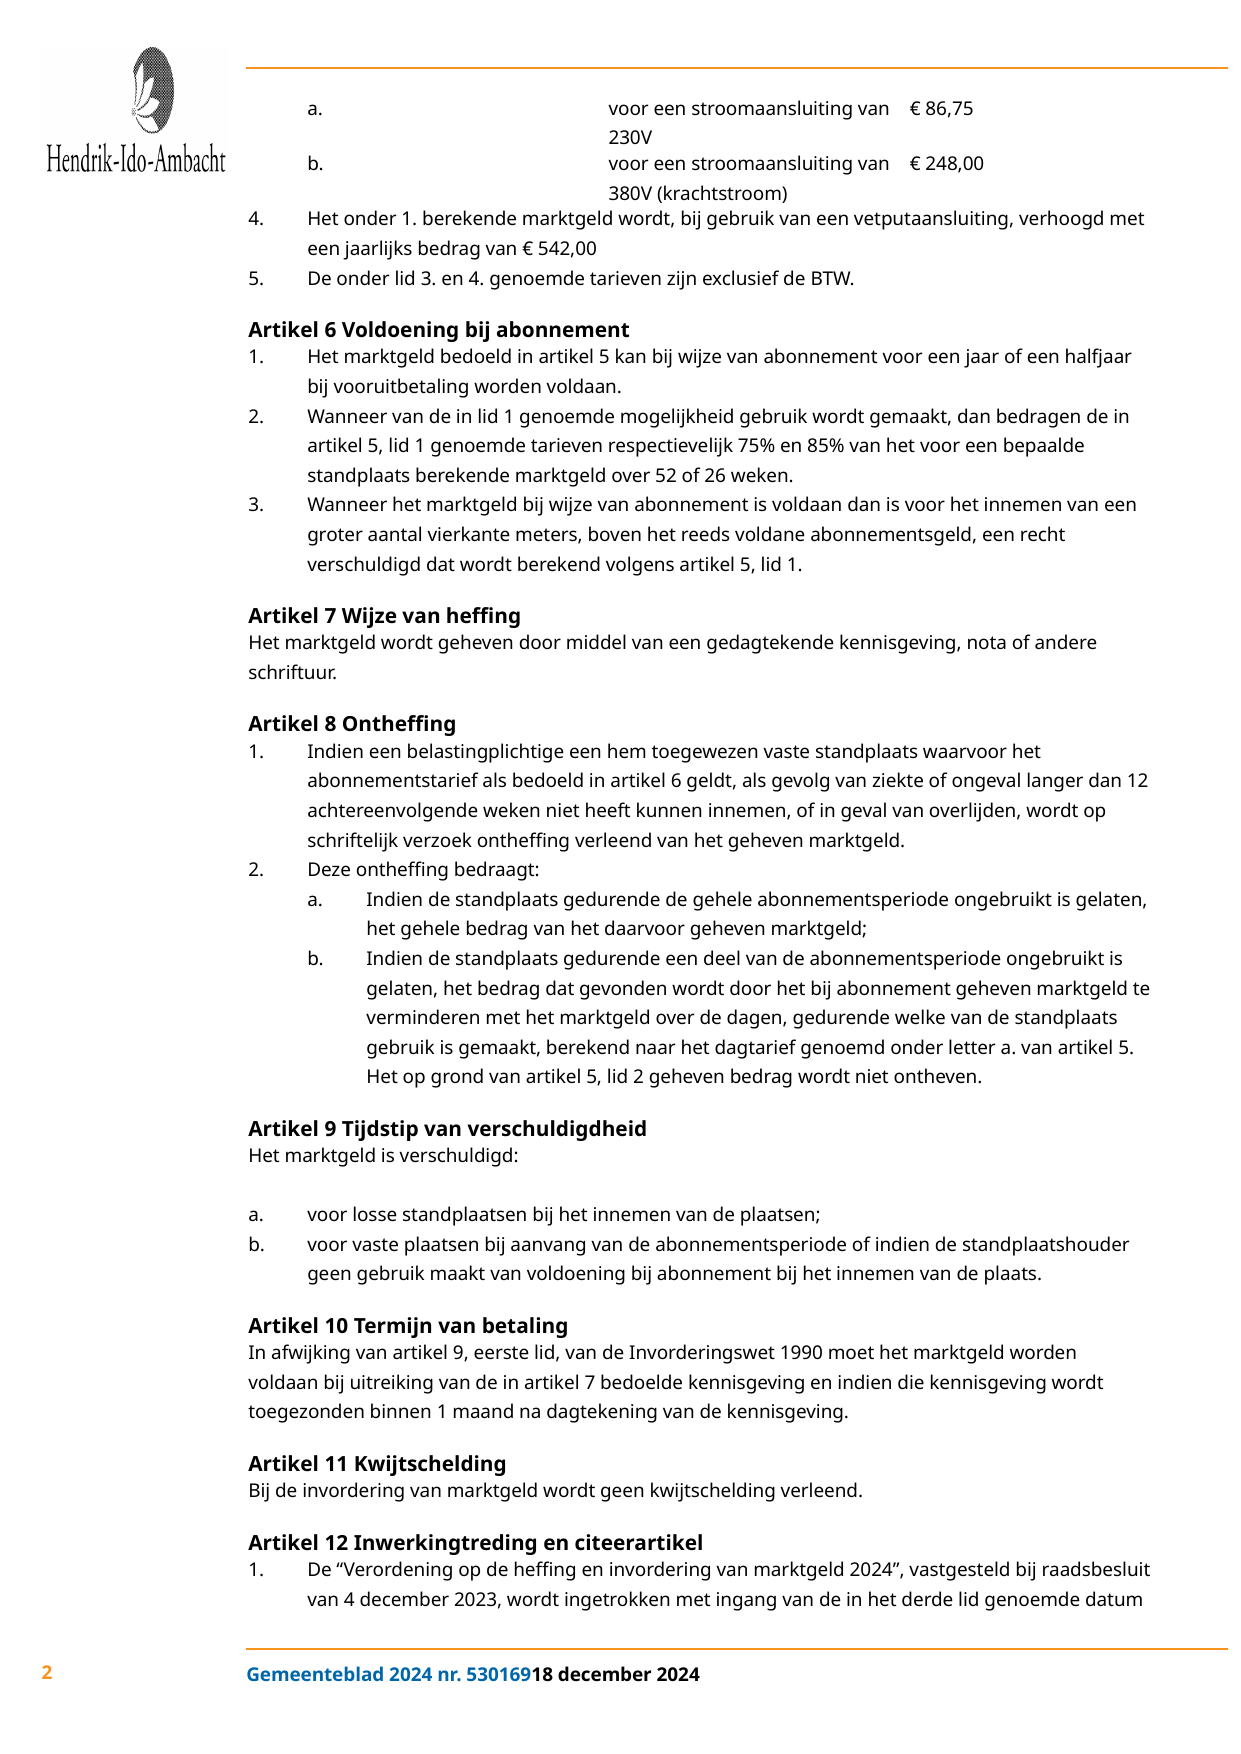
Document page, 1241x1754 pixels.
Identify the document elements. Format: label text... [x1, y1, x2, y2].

list Wanneer van de in lid 1 genoemde mogelijkheid gebruik wordt gemaakt, dan bedragen de in artikel 5, lid 1 genoemde tarieven respectievelijk 75% en 85% van het voor een bepaalde standplaats berekende marktgeld over 52 of 26 weken. [248, 403, 1152, 488]
list Deze ontheffing bedraagt: [248, 856, 1152, 882]
text Artikel 8 Ontheffing [248, 709, 1152, 738]
text Artikel 10 Termijn van betaling [248, 1311, 1152, 1339]
list Het onder 1. berekende marktgeld wordt, bij gebruik van een vetputaansluiting, verhoogd met een jaarlijks bedrag van € 542,00 [248, 206, 1152, 261]
table_cell b. [307, 150, 608, 206]
table_header € 86,75 [910, 95, 1211, 150]
list voor vaste plaatsen bij aanvang van de abonnementsperiode of indien de standplaatshouder geen gebruik maakt van voldoening bij abonnement bij het innemen van de plaats. [248, 1231, 1152, 1286]
table_cell voor een stroomaansluiting van 380V (krachtstroom) [608, 150, 909, 206]
list Indien de standplaats gedurende een deel van de abonnementsperiode ongebruikt is gelaten, het bedrag dat gevonden wordt door het bij abonnement geheven marktgeld te verminderen met het marktgeld over de dagen, gedurende welke van de standplaats gebruik is gemaakt, berekend naar het dagtarief genoemd onder letter a. van artikel 5. Het op grond van artikel 5, lid 2 geheven bedrag wordt niet ontheven. [307, 945, 1152, 1089]
text Artikel 12 Inwerkingtreding en citeerartikel [248, 1528, 1152, 1556]
text In afwijking van artikel 9, eerste lid, van de Invorderingswet 1990 moet het marktgeld worden voldaan bij uitreiking van de in artikel 7 bedoelde kennisgeving en indien die kennisgeving wordt toegezonden binnen 1 maand na dagtekening van de kennisgeving. [248, 1339, 1152, 1424]
list De “Verordening op de heffing en invordering van marktgeld 2024”, vastgesteld bij raadsbesluit van 4 december 2023, wordt ingetrokken met ingang van de in het derde lid genoemde datum [248, 1556, 1152, 1612]
list voor losse standplaatsen bij het innemen van de plaatsen; [248, 1201, 1152, 1227]
text Het marktgeld is verschuldigd: [248, 1142, 1152, 1168]
text Artikel 6 Voldoening bij abonnement [248, 315, 1152, 344]
list Het marktgeld bedoeld in artikel 5 kan bij wijze van abonnement voor een jaar of een halfjaar bij vooruitbetaling worden voldaan. [248, 344, 1152, 399]
table_header a. [307, 95, 608, 150]
list Indien een belastingplichtige een hem toegewezen vaste standplaats waarvoor het abonnementstarief als bedoeld in artikel 6 geldt, als gevolg van ziekte of ongeval langer dan 12 achtereenvolgende weken niet heeft kunnen innemen, of in geval van overlijden, wordt op schriftelijk verzoek ontheffing verleend van het geheven marktgeld. [248, 738, 1152, 852]
table_header voor een stroomaansluiting van 230V [608, 95, 909, 150]
list De onder lid 3. en 4. genoemde tarieven zijn exclusief de BTW. [248, 265, 1152, 291]
text Artikel 11 Kwijtschelding [248, 1449, 1152, 1477]
picture [41, 47, 231, 172]
text Artikel 9 Tijdstip van verschuldigdheid [248, 1114, 1152, 1142]
list Indien de standplaats gedurende de gehele abonnementsperiode ongebruikt is gelaten, het gehele bedrag van het daarvoor geheven marktgeld; [307, 886, 1152, 941]
text Het marktgeld wordt geheven door middel van een gedagtekende kennisgeving, nota of andere schriftuur. [248, 629, 1152, 685]
text Bij de invordering van marktgeld wordt geen kwijtschelding verleend. [248, 1477, 1152, 1503]
table_cell € 248,00 [910, 150, 1211, 206]
text Artikel 7 Wijze van heffing [248, 601, 1152, 629]
list Wanneer het marktgeld bij wijze van abonnement is voldaan dan is voor het innemen van een groter aantal vierkante meters, boven het reeds voldane abonnementsgeld, een recht verschuldigd dat wordt berekend volgens artikel 5, lid 1. [248, 492, 1152, 576]
